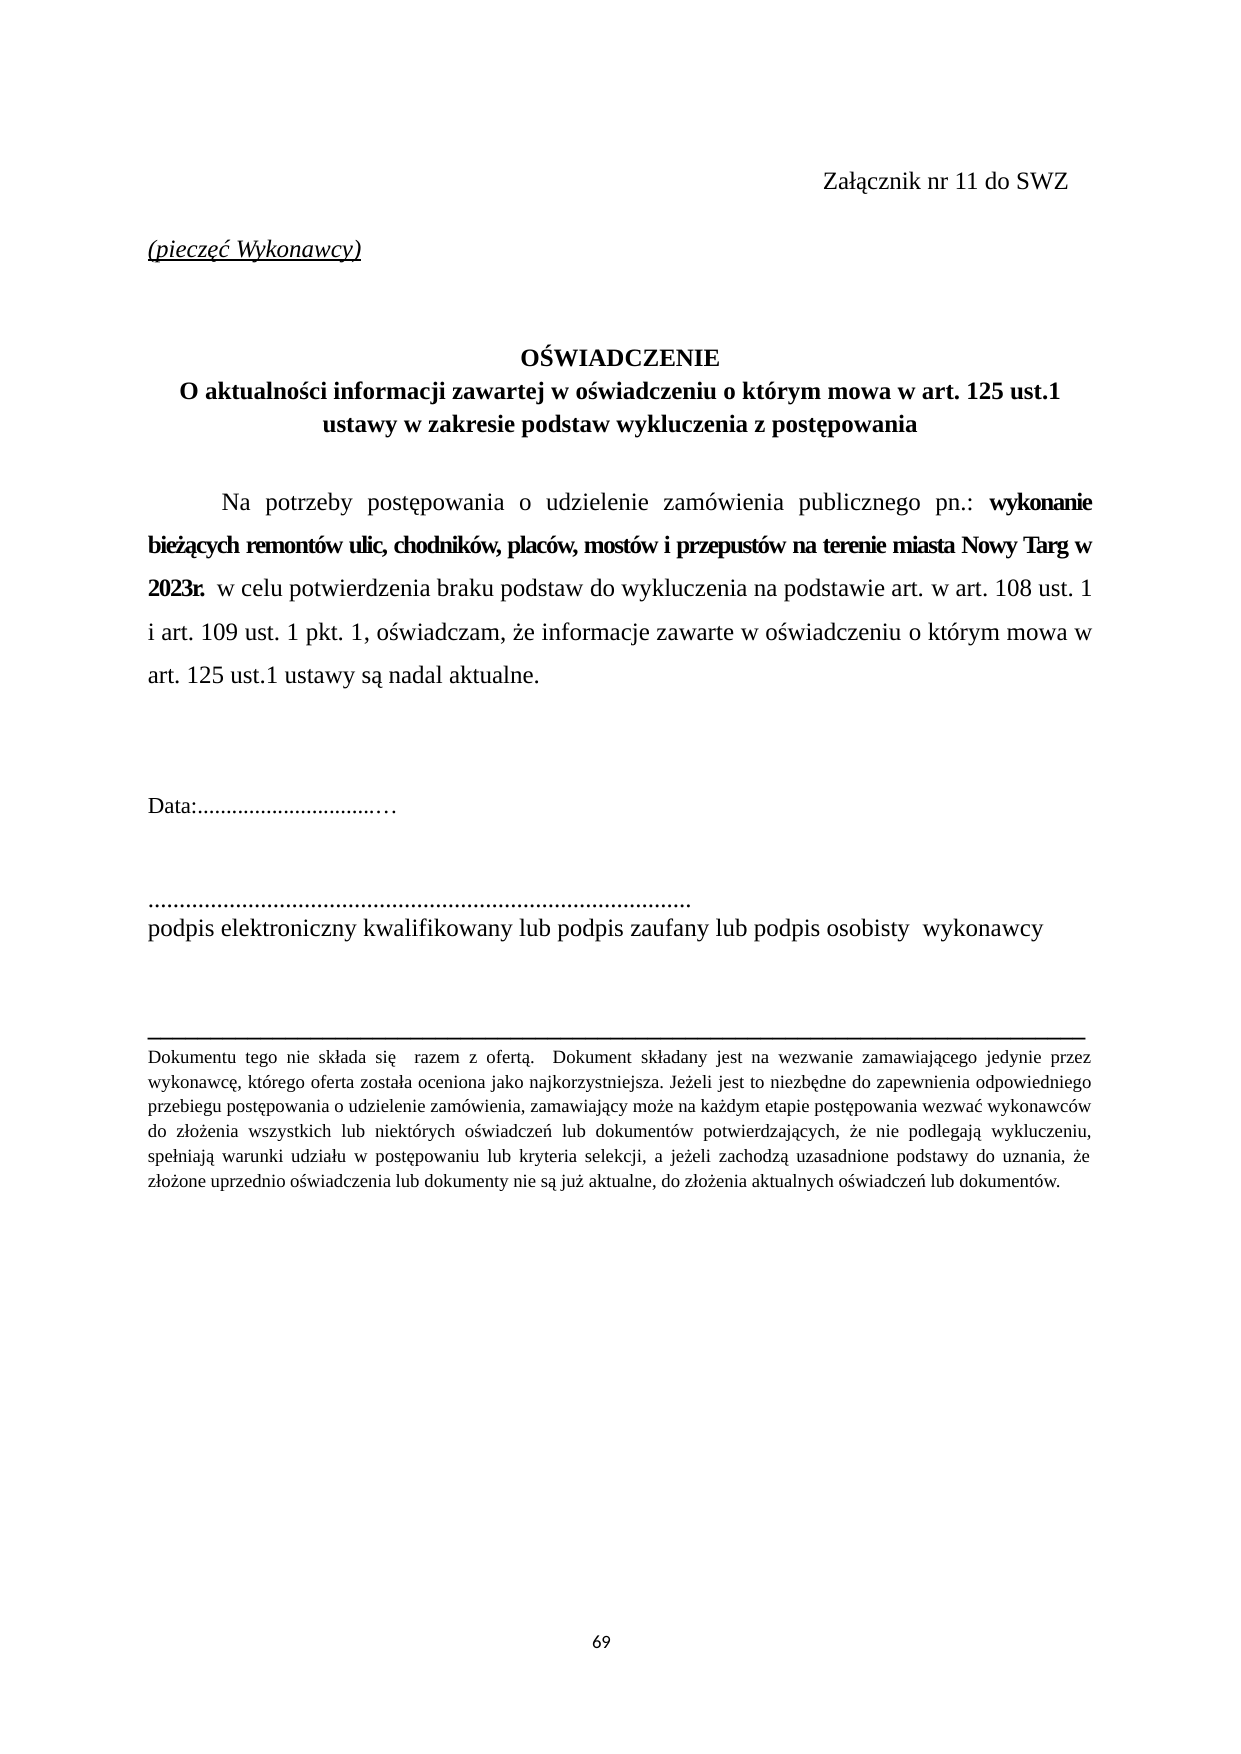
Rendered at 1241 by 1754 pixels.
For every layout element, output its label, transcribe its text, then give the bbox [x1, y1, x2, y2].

subtitle Data:...............................… [148, 793, 1093, 819]
text ....................................................................................... [148, 884, 1093, 913]
text Załącznik nr 11 do SWZ [148, 166, 1093, 194]
text ___________________________________________________________________________ [148, 1013, 1093, 1042]
subtitle Na potrzeby postępowania o udzielenie zamówienia publicznego pn.: wykonanie bieżących remontów ulic, chodników, placów, mostów i przepustów na terenie miasta Nowy Targ w 2023r. w celu potwierdzenia braku podstaw do wykluczenia na podstawie art. w art. 108 ust. 1 i art. 109 ust. 1 pkt. 1, oświadczam, że informacje zawarte w oświadczeniu o którym mowa w art. 125 ust.1 ustawy są nadal aktualne. [148, 487, 1093, 688]
text Dokumentu tego nie składa się razem z ofertą. Dokument składany jest na wezwanie zamawiającego jedynie przez wykonawcę, którego oferta została oceniona jako najkorzystniejsza. Jeżeli jest to niezbędne do zapewnienia odpowiedniego przebiegu postępowania o udzielenie zamówienia, zamawiający może na każdym etapie postępowania wezwać wykonawców do złożenia wszystkich lub niektórych oświadczeń lub dokumentów potwierdzających, że nie podlegają wykluczeniu, spełniają warunki udziału w postępowaniu lub kryteria selekcji, a jeżeli zachodzą uzasadnione podstawy do uznania, że złożone uprzednio oświadczenia lub dokumenty nie są już aktualne, do złożenia aktualnych oświadczeń lub dokumentów. [148, 1046, 1093, 1191]
text (pieczęć Wykonawcy) [148, 234, 1093, 263]
subtitle O aktualności informacji zawartej w oświadczeniu o którym mowa w art. 125 ust.1 ustawy w zakresie podstaw wykluczenia z postępowania [148, 376, 1093, 437]
text podpis elektroniczny kwalifikowany lub podpis zaufany lub podpis osobisty wykonawcy [148, 913, 1093, 942]
subtitle OŚWIADCZENIE [148, 343, 1093, 371]
